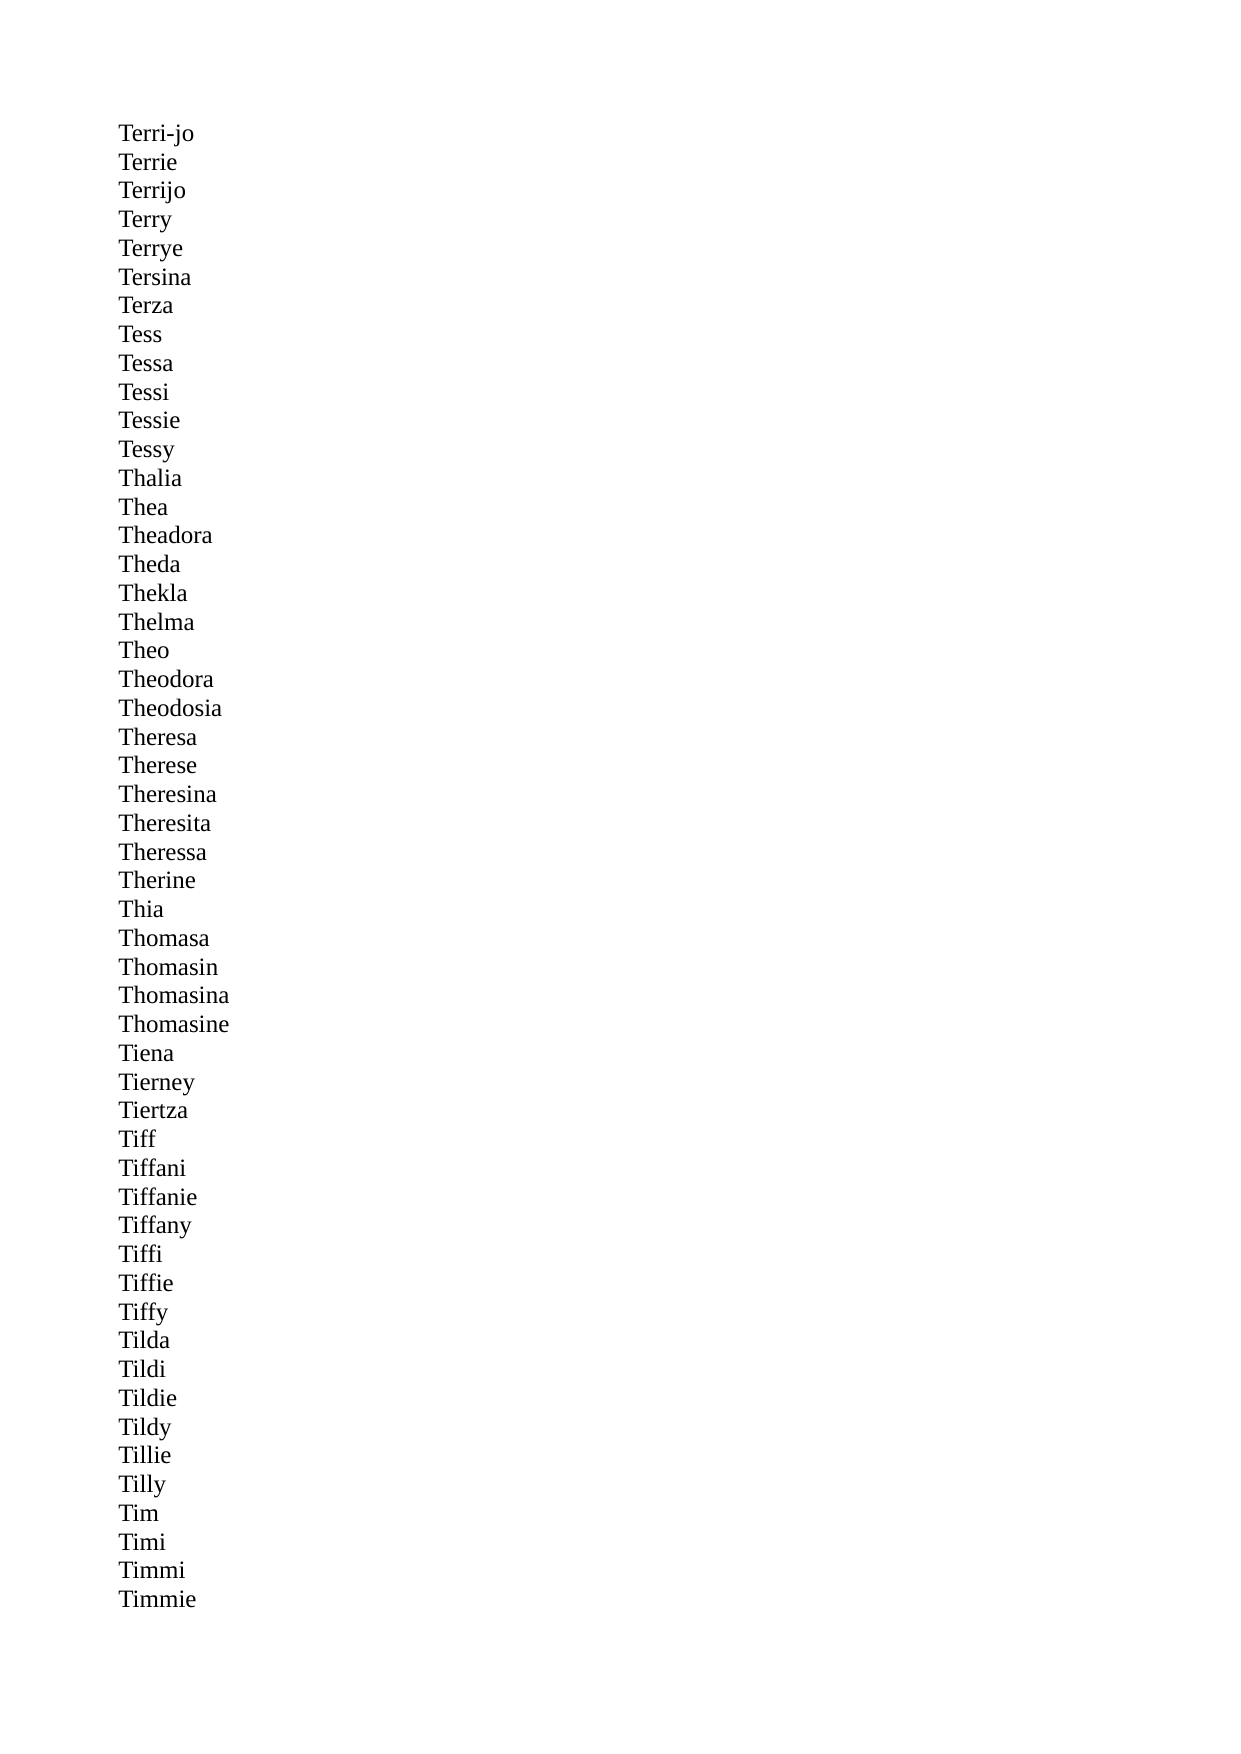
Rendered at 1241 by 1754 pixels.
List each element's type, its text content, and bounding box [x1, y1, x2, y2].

text Tess [118, 319, 1122, 348]
text Theresina [118, 779, 1122, 808]
text Tiffanie [118, 1182, 1122, 1211]
text Tiertza [118, 1096, 1122, 1124]
text Timmi [118, 1556, 1122, 1584]
text Tessa [118, 348, 1122, 377]
text Thea [118, 492, 1122, 521]
text Tersina [118, 262, 1122, 291]
text Tiff [118, 1124, 1122, 1153]
text Tildi [118, 1354, 1122, 1383]
text Tiena [118, 1038, 1122, 1067]
text Terri-jo [118, 118, 1122, 147]
text Theresa [118, 722, 1122, 751]
text Theda [118, 549, 1122, 578]
text Therine [118, 866, 1122, 894]
text Tessy [118, 434, 1122, 463]
text Terry [118, 204, 1122, 233]
text Tillie [118, 1441, 1122, 1469]
text Theresita [118, 808, 1122, 837]
text Theodora [118, 664, 1122, 693]
text Thalia [118, 463, 1122, 492]
text Tessie [118, 406, 1122, 434]
text Terrye [118, 233, 1122, 262]
text Tilda [118, 1326, 1122, 1354]
text Thelma [118, 607, 1122, 636]
text Tildy [118, 1412, 1122, 1441]
text Tessi [118, 377, 1122, 406]
text Thomasin [118, 952, 1122, 981]
text Tiffie [118, 1268, 1122, 1297]
text Thekla [118, 578, 1122, 607]
text Tiffy [118, 1297, 1122, 1326]
text Timi [118, 1527, 1122, 1556]
text Therese [118, 751, 1122, 779]
text Thomasina [118, 981, 1122, 1009]
text Tildie [118, 1383, 1122, 1412]
text Theressa [118, 837, 1122, 866]
text Thomasa [118, 923, 1122, 952]
text Tiffi [118, 1239, 1122, 1268]
text Thia [118, 894, 1122, 923]
text Timmie [118, 1584, 1122, 1613]
text Theadora [118, 521, 1122, 549]
text Terza [118, 291, 1122, 319]
text Tilly [118, 1469, 1122, 1498]
text Theo [118, 636, 1122, 664]
text Terrie [118, 147, 1122, 176]
text Terrijo [118, 176, 1122, 204]
text Theodosia [118, 693, 1122, 722]
text Tim [118, 1498, 1122, 1527]
text Tiffany [118, 1211, 1122, 1239]
text Thomasine [118, 1009, 1122, 1038]
text Tiffani [118, 1153, 1122, 1182]
text Tierney [118, 1067, 1122, 1096]
